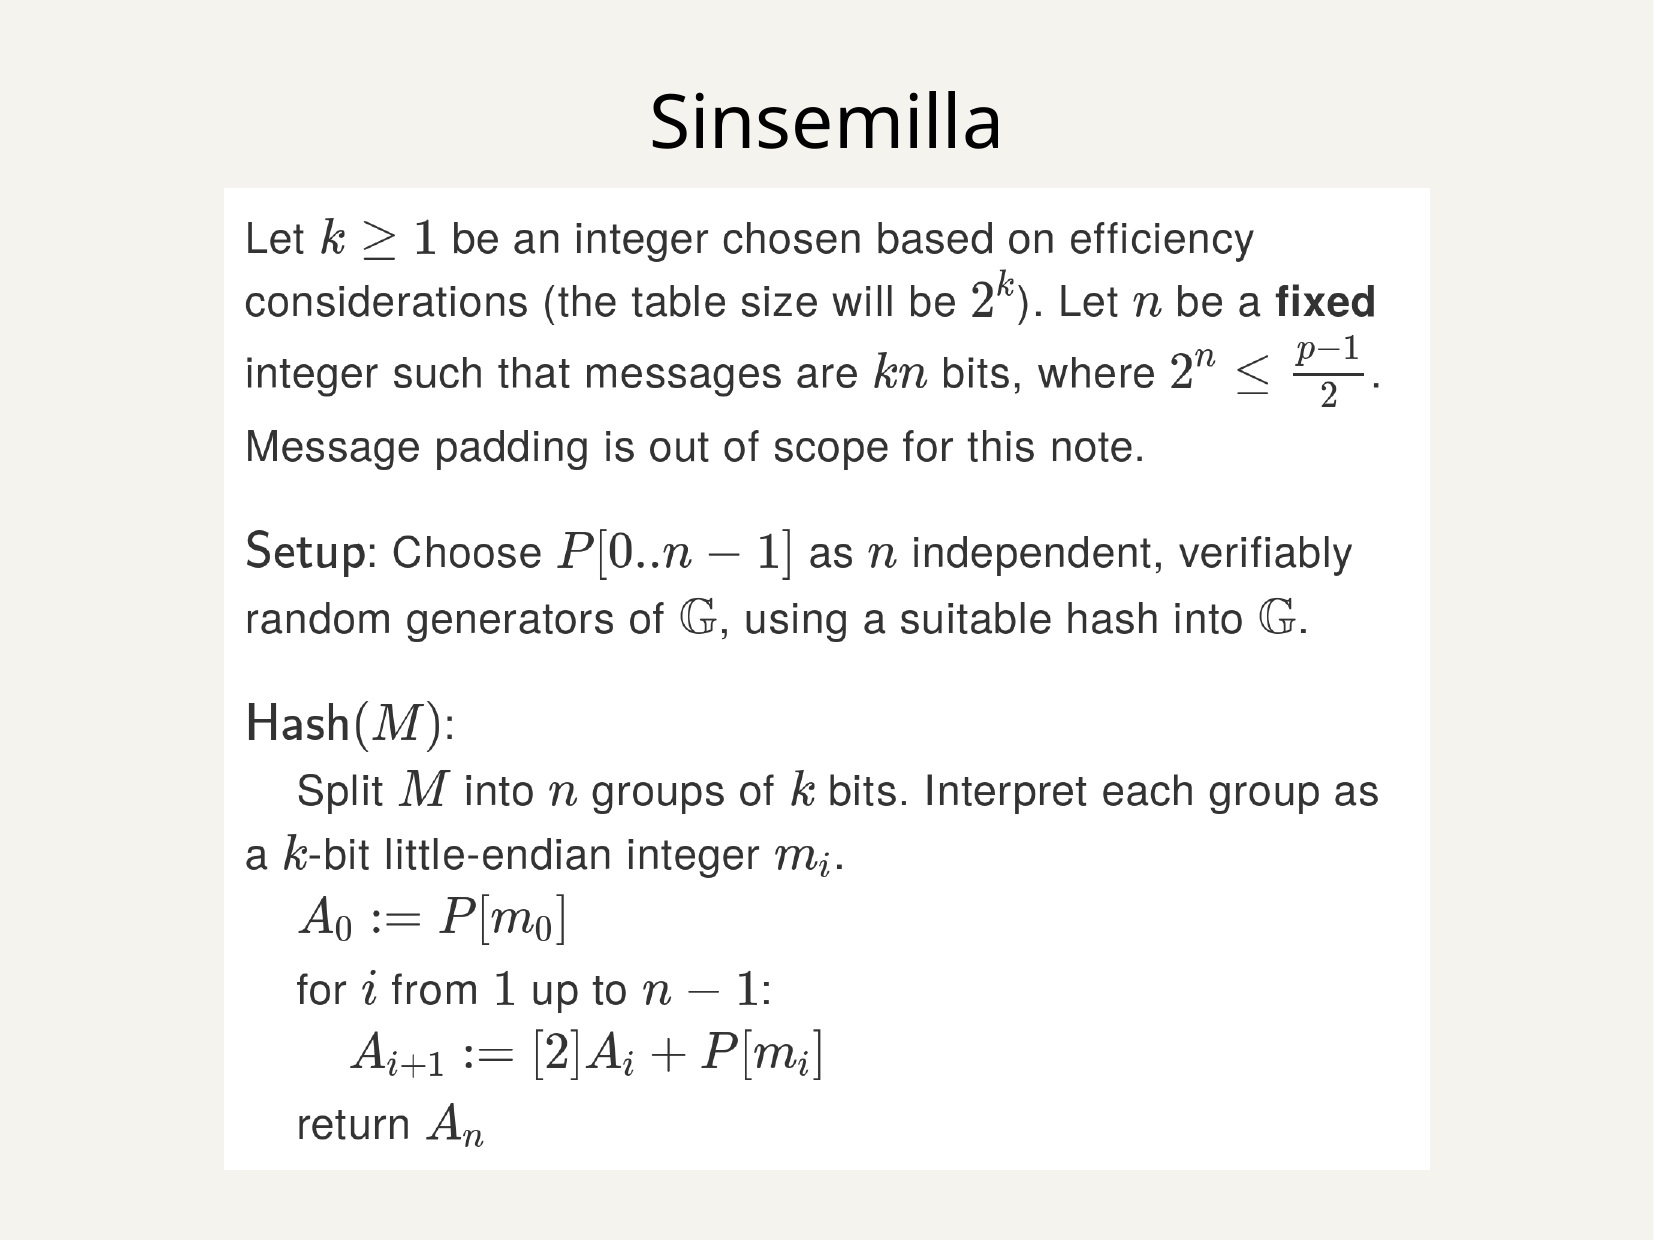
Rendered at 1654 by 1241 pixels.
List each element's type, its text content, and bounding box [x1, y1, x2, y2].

picture [224, 188, 1430, 1170]
title Sinsemilla [82, 49, 1571, 189]
